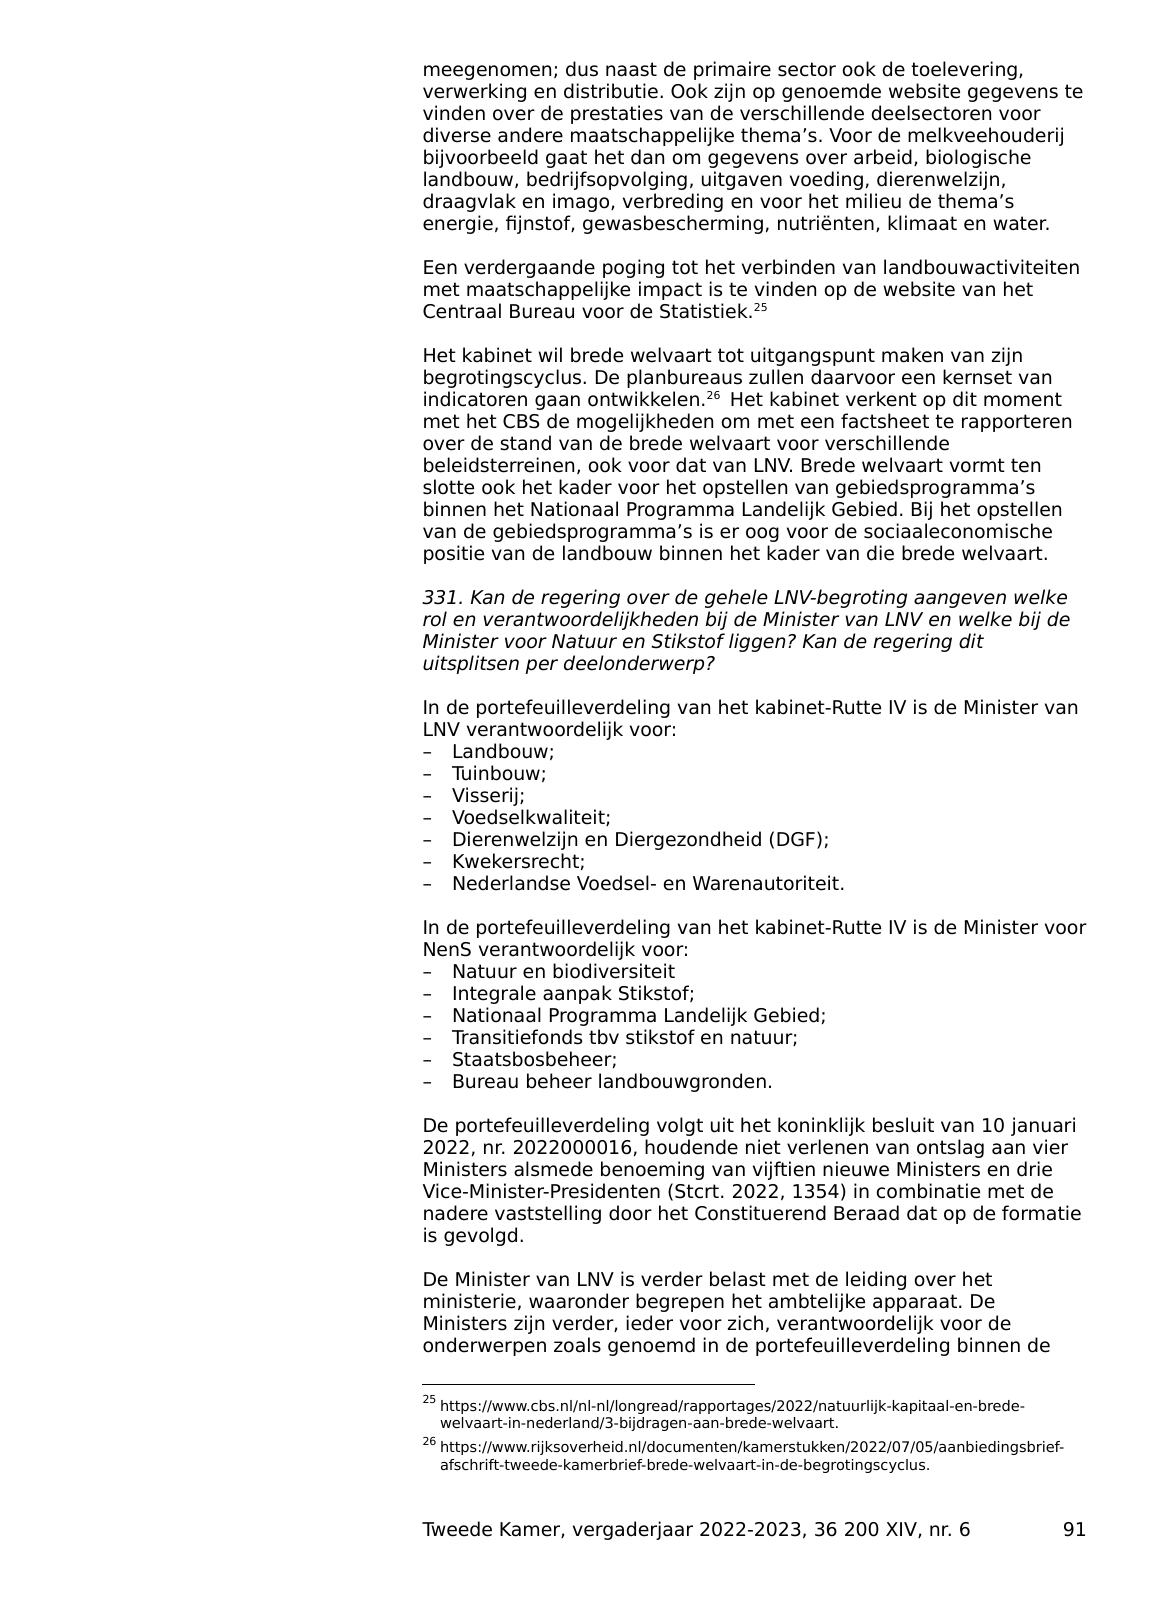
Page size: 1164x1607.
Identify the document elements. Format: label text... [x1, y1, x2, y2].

text – Nationaal Programma Landelijk Gebied; [422, 1005, 1087, 1027]
text Het kabinet wil brede welvaart tot uitgangspunt maken van zijn begrotingscyclus. De planbureaus zullen daarvoor een kernset van indicatoren gaan ontwikkelen. Het kabinet verkent op dit moment met het CBS de mogelijkheden om met een factsheet te rapporteren over de stand van de brede welvaart voor verschillende beleidsterreinen, ook voor dat van LNV. Brede welvaart vormt ten slotte ook het kader voor het opstellen van gebiedsprogramma’s binnen het Nationaal Programma Landelijk Gebied. Bij het opstellen van de gebiedsprogramma’s is er oog voor de sociaaleconomische positie van de landbouw binnen het kader van die brede welvaart. [422, 345, 1087, 565]
text https://www.cbs.nl/nl-nl/longread/rapportages/2022/natuurlijk-kapitaal-en-brede-welvaart-in-nederland/3-bijdragen-aan-brede-welvaart. [422, 1393, 1087, 1432]
text – Staatsbosbeheer; [422, 1049, 1087, 1071]
text 331. Kan de regering over de gehele LNV-begroting aangeven welke rol en verantwoordelijkheden bij de Minister van LNV en welke bij de Minister voor Natuur en Stikstof liggen? Kan de regering dit uitsplitsen per deelonderwerp? [422, 587, 1087, 675]
text https://www.rijksoverheid.nl/documenten/kamerstukken/2022/07/05/aanbiedingsbrief-afschrift-tweede-kamerbrief-brede-welvaart-in-de-begrotingscyclus. [422, 1435, 1087, 1474]
text – Transitiefonds tbv stikstof en natuur; [422, 1027, 1087, 1049]
text – Integrale aanpak Stikstof; [422, 983, 1087, 1005]
text – Landbouw; [422, 741, 1087, 763]
text – Dierenwelzijn en Diergezondheid (DGF); [422, 829, 1087, 851]
text – Kwekersrecht; [422, 851, 1087, 873]
text De portefeuilleverdeling volgt uit het koninklijk besluit van 10 januari 2022, nr. 2022000016, houdende niet verlenen van ontslag aan vier Ministers alsmede benoeming van vijftien nieuwe Ministers en drie Vice-Minister-Presidenten (Stcrt. 2022, 1354) in combinatie met de nadere vaststelling door het Constituerend Beraad dat op de formatie is gevolgd. [422, 1115, 1087, 1247]
text – Natuur en biodiversiteit [422, 961, 1087, 983]
text meegenomen; dus naast de primaire sector ook de toelevering, verwerking en distributie. Ook zijn op genoemde website gegevens te vinden over de prestaties van de verschillende deelsectoren voor diverse andere maatschappelijke thema’s. Voor de melkveehouderij bijvoorbeeld gaat het dan om gegevens over arbeid, biologische landbouw, bedrijfsopvolging, uitgaven voeding, dierenwelzijn, draagvlak en imago, verbreding en voor het milieu de thema’s energie, fijnstof, gewasbescherming, nutriënten, klimaat en water. [422, 59, 1087, 235]
text In de portefeuilleverdeling van het kabinet-Rutte IV is de Minister voor NenS verantwoordelijk voor: [422, 917, 1087, 961]
text – Visserij; [422, 785, 1087, 807]
text In de portefeuilleverdeling van het kabinet-Rutte IV is de Minister van LNV verantwoordelijk voor: [422, 697, 1087, 741]
text Een verdergaande poging tot het verbinden van landbouwactiviteiten met maatschappelijke impact is te vinden op de website van het Centraal Bureau voor de Statistiek. [422, 257, 1087, 323]
text – Voedselkwaliteit; [422, 807, 1087, 829]
text – Tuinbouw; [422, 763, 1087, 785]
text De Minister van LNV is verder belast met de leiding over het ministerie, waaronder begrepen het ambtelijke apparaat. De Ministers zijn verder, ieder voor zich, verantwoordelijk voor de onderwerpen zoals genoemd in de portefeuilleverdeling binnen de [422, 1269, 1087, 1357]
text – Bureau beheer landbouwgronden. [422, 1071, 1087, 1093]
text – Nederlandse Voedsel- en Warenautoriteit. [422, 873, 1087, 895]
